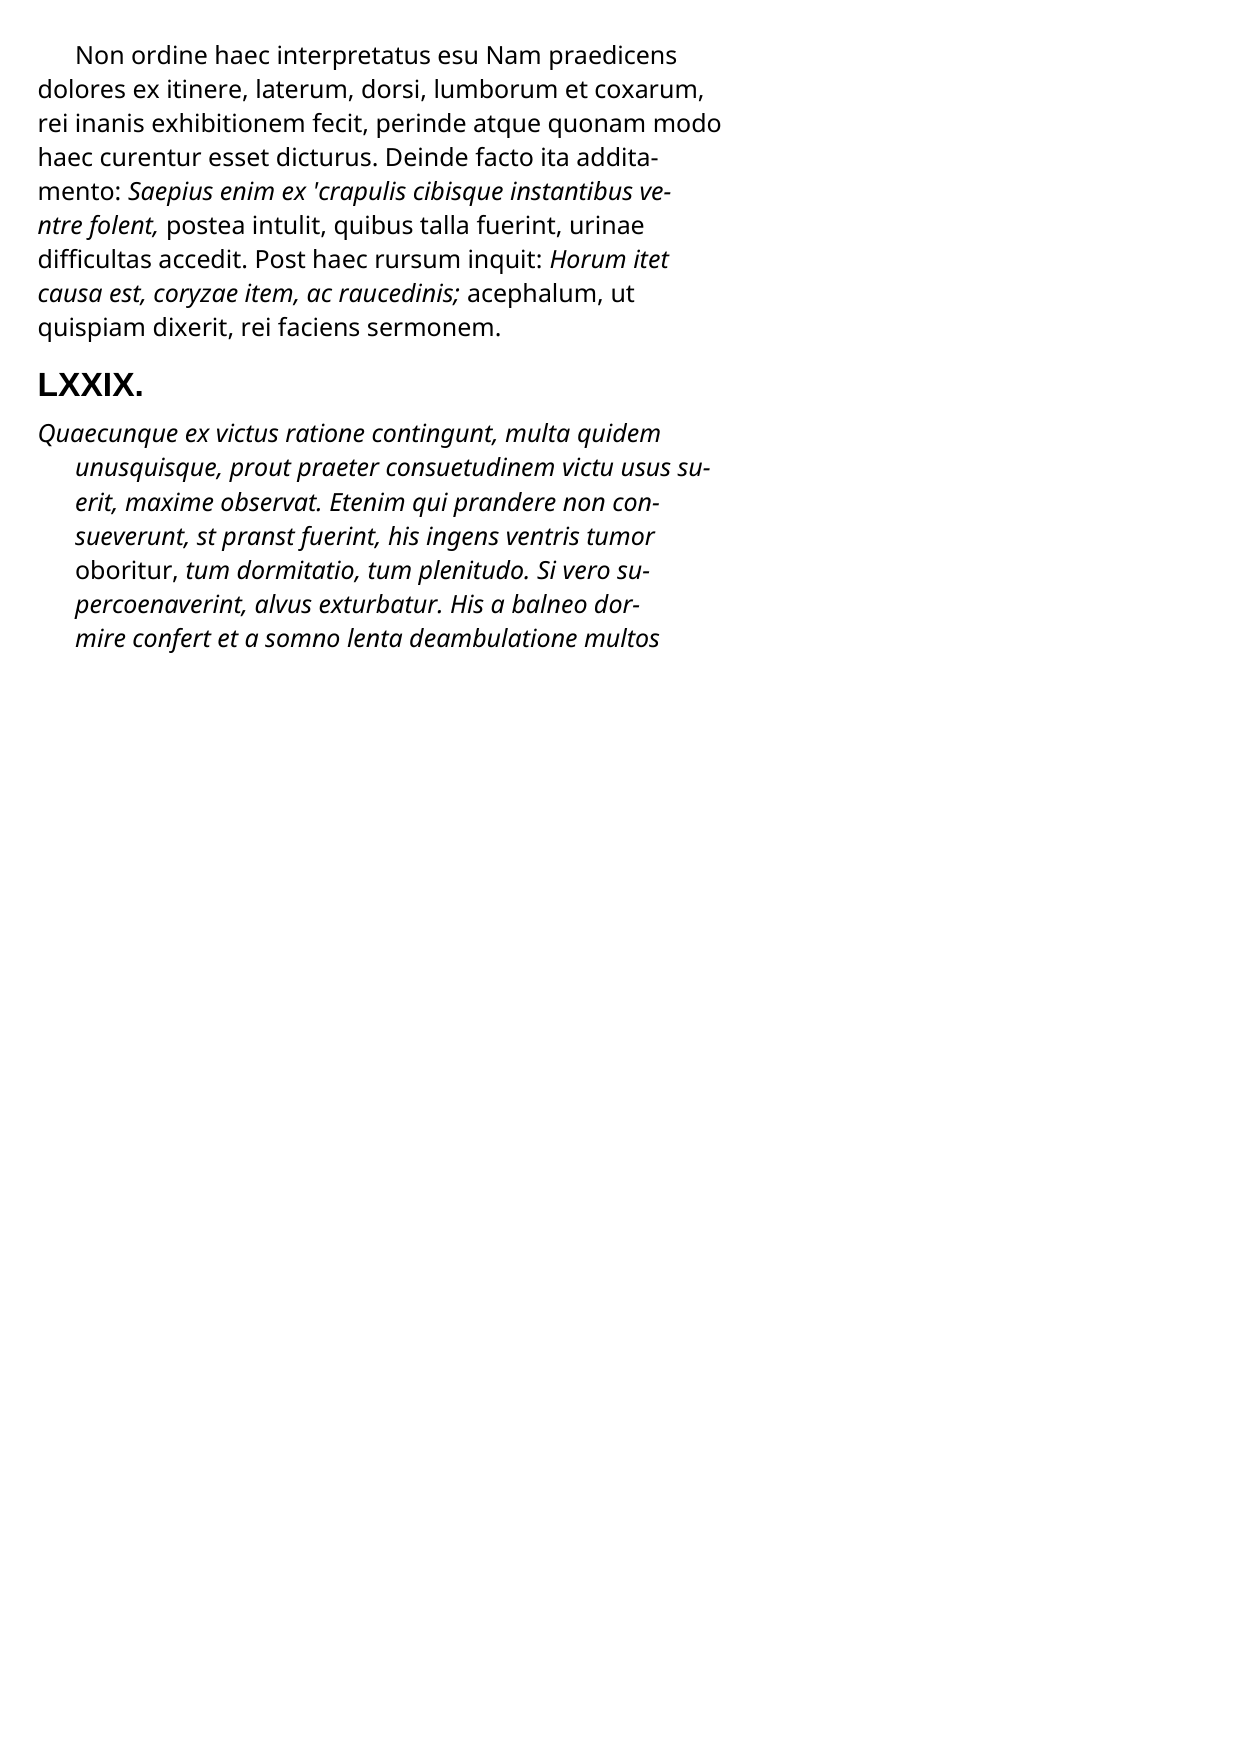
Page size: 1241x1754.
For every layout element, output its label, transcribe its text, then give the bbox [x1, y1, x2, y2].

subtitle LXXIX. [37, 365, 1203, 403]
text Non ordine haec interpretatus esu Nam praedicens dolores ex itinere, laterum, dorsi, lumborum et coxarum, rei inanis exhibitionem fecit, perinde atque quonam modo haec curentur esset dicturus. Deinde facto ita addita- mento: Saepius enim ex 'crapulis cibisque instantibus ve- ntre folent, postea intulit, quibus talla fuerint, urinae difficultas accedit. Post haec rursum inquit: Horum itet causa est, coryzae item, ac raucedinis; acephalum, ut quispiam dixerit, rei faciens sermonem. [37, 37, 1203, 344]
text Quaecunque ex victus ratione contingunt, multa quidem unusquisque, prout praeter consuetudinem victu usus su- erit, maxime observat. Etenim qui prandere non con- sueverunt, st pranst fuerint, his ingens ventris tumor oboritur, tum dormitatio, tum plenitudo. Si vero su- percoenaverint, alvus exturbatur. His a balneo dor- mire confert et a somno lenta deambulatione multos [37, 416, 1203, 654]
